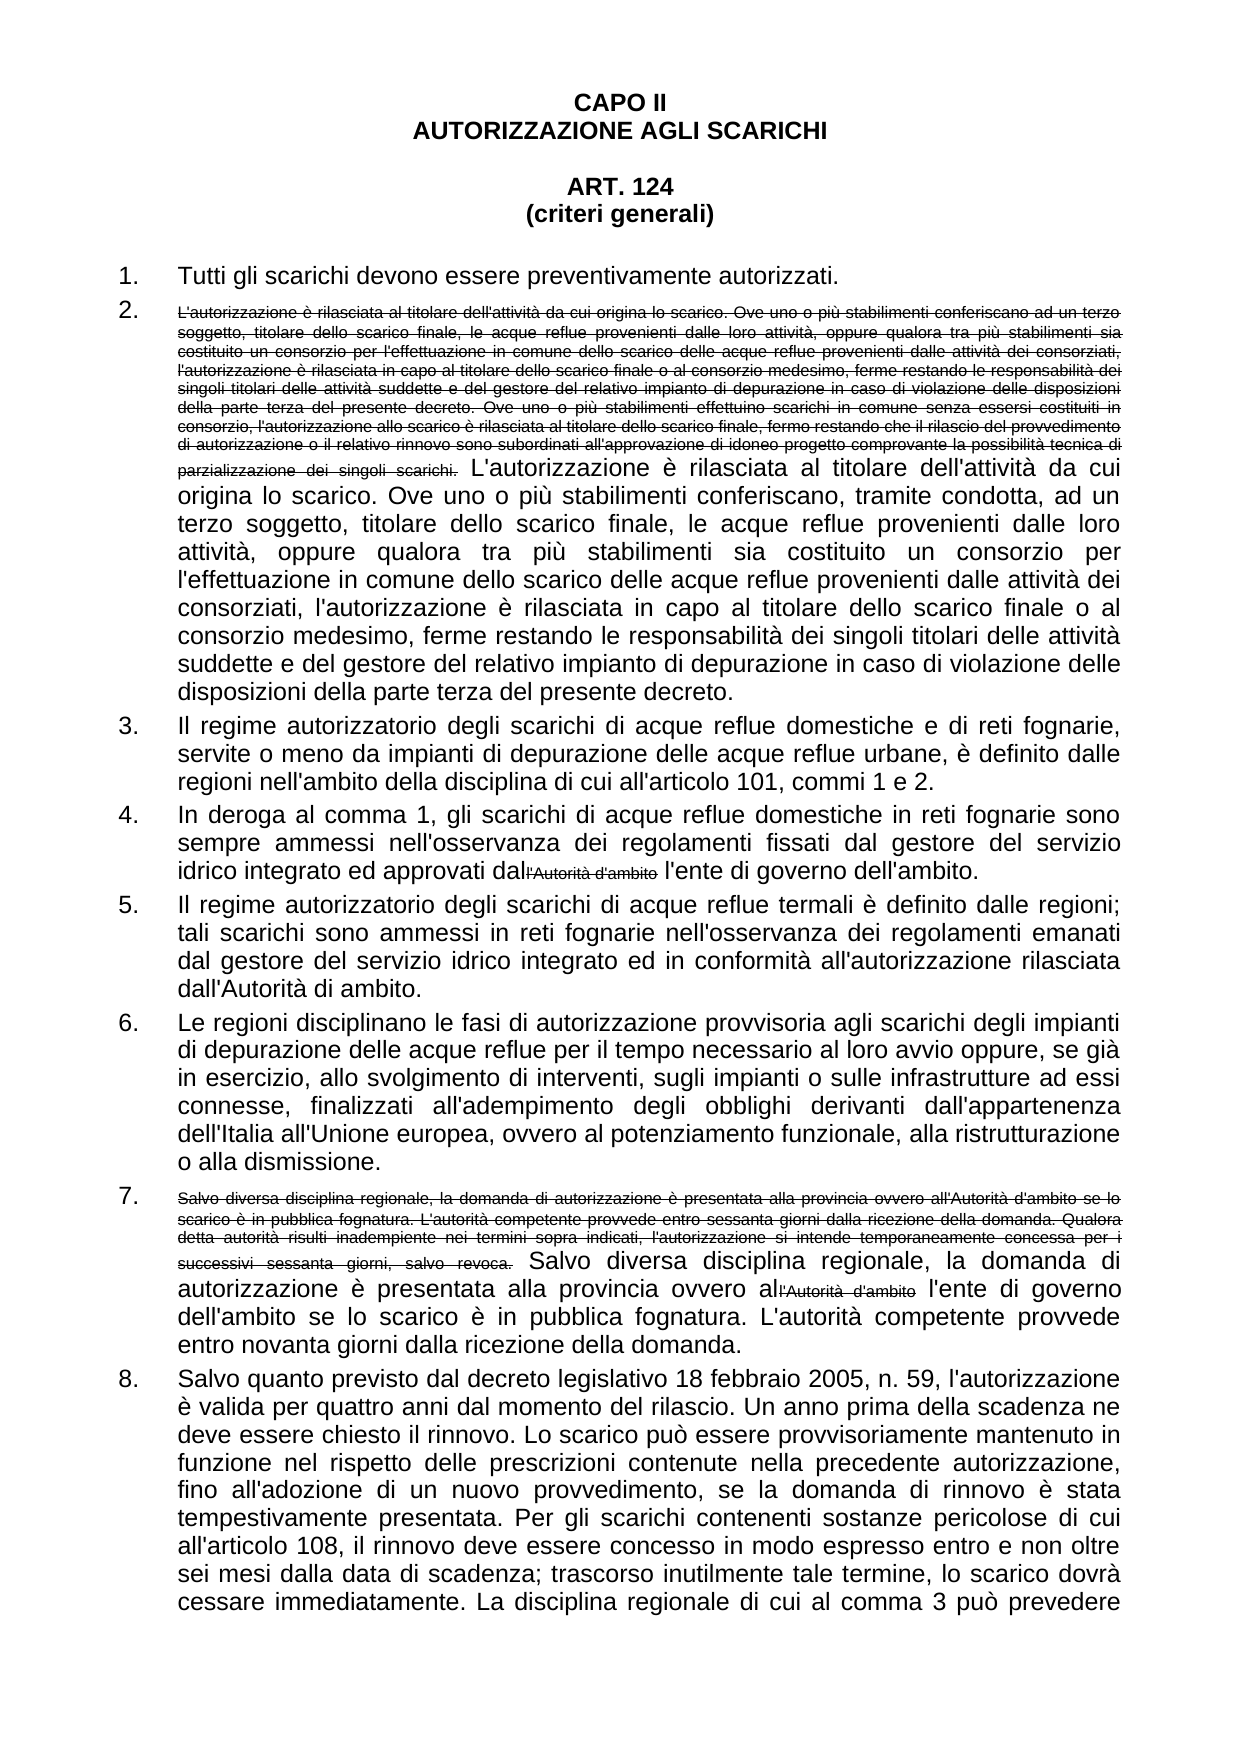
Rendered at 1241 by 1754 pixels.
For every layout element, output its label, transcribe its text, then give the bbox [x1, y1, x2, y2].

text 5. Il regime autorizzatorio degli scarichi di acque reflue termali è definito dalle regioni; tali scarichi sono ammessi in reti fognarie nell'osservanza dei regolamenti emanati dal gestore del servizio idrico integrato ed in conformità all'autorizzazione rilasciata dall'Autorità di ambito. [118, 891, 1122, 1002]
text 7. Salvo diversa disciplina regionale, la domanda di autorizzazione è presentata alla provincia ovvero all'Autorità d'ambito se lo scarico è in pubblica fognatura. L'autorità competente provvede entro sessanta giorni dalla ricezione della domanda. Qualora detta autorità risulti inadempiente nei termini sopra indicati, l'autorizzazione si intende temporaneamente concessa per i successivi sessanta giorni, salvo revoca. Salvo diversa disciplina regionale, la domanda di autorizzazione è presentata alla provincia ovvero all'Autorità d'ambito l'ente di governo dell'ambito se lo scarico è in pubblica fognatura. L'autorità competente provvede entro novanta giorni dalla ricezione della domanda. [118, 1182, 1122, 1359]
subtitle CAPO II AUTORIZZAZIONE AGLI SCARICHI [118, 88, 1122, 144]
text 4. In deroga al comma 1, gli scarichi di acque reflue domestiche in reti fognarie sono sempre ammessi nell'osservanza dei regolamenti fissati dal gestore del servizio idrico integrato ed approvati dall'Autorità d'ambito l'ente di governo dell'ambito. [118, 801, 1122, 885]
text 2. L'autorizzazione è rilasciata al titolare dell'attività da cui origina lo scarico. Ove uno o più stabilimenti conferiscano ad un terzo soggetto, titolare dello scarico finale, le acque reflue provenienti dalle loro attività, oppure qualora tra più stabilimenti sia costituito un consorzio per l'effettuazione in comune dello scarico delle acque reflue provenienti dalle attività dei consorziati, l'autorizzazione è rilasciata in capo al titolare dello scarico finale o al consorzio medesimo, ferme restando le responsabilità dei singoli titolari delle attività suddette e del gestore del relativo impianto di depurazione in caso di violazione delle disposizioni della parte terza del presente decreto. Ove uno o più stabilimenti effettuino scarichi in comune senza essersi costituiti in consorzio, l'autorizzazione allo scarico è rilasciata al titolare dello scarico finale, fermo restando che il rilascio del provvedimento di autorizzazione o il relativo rinnovo sono subordinati all'approvazione di idoneo progetto comprovante la possibilità tecnica di parzializzazione dei singoli scarichi. L'autorizzazione è rilasciata al titolare dell'attività da cui origina lo scarico. Ove uno o più stabilimenti conferiscano, tramite condotta, ad un terzo soggetto, titolare dello scarico finale, le acque reflue provenienti dalle loro attività, oppure qualora tra più stabilimenti sia costituito un consorzio per l'effettuazione in comune dello scarico delle acque reflue provenienti dalle attività dei consorziati, l'autorizzazione è rilasciata in capo al titolare dello scarico finale o al consorzio medesimo, ferme restando le responsabilità dei singoli titolari delle attività suddette e del gestore del relativo impianto di depurazione in caso di violazione delle disposizioni della parte terza del presente decreto. [118, 296, 1122, 706]
text 6. Le regioni disciplinano le fasi di autorizzazione provvisoria agli scarichi degli impianti di depurazione delle acque reflue per il tempo necessario al loro avvio oppure, se già in esercizio, allo svolgimento di interventi, sugli impianti o sulle infrastrutture ad essi connesse, finalizzati all'adempimento degli obblighi derivanti dall'appartenenza dell'Italia all'Unione europea, ovvero al potenziamento funzionale, alla ristrutturazione o alla dismissione. [118, 1008, 1122, 1176]
subtitle ART. 124 (criteri generali) [118, 172, 1122, 228]
text 8. Salvo quanto previsto dal decreto legislativo 18 febbraio 2005, n. 59, l'autorizzazione è valida per quattro anni dal momento del rilascio. Un anno prima della scadenza ne deve essere chiesto il rinnovo. Lo scarico può essere provvisoriamente mantenuto in funzione nel rispetto delle prescrizioni contenute nella precedente autorizzazione, fino all'adozione di un nuovo provvedimento, se la domanda di rinnovo è stata tempestivamente presentata. Per gli scarichi contenenti sostanze pericolose di cui all'articolo 108, il rinnovo deve essere concesso in modo espresso entro e non oltre sei mesi dalla data di scadenza; trascorso inutilmente tale termine, lo scarico dovrà cessare immediatamente. La disciplina regionale di cui al comma 3 può prevedere [118, 1365, 1122, 1616]
text 3. Il regime autorizzatorio degli scarichi di acque reflue domestiche e di reti fognarie, servite o meno da impianti di depurazione delle acque reflue urbane, è definito dalle regioni nell'ambito della disciplina di cui all'articolo 101, commi 1 e 2. [118, 711, 1122, 795]
text 1. Tutti gli scarichi devono essere preventivamente autorizzati. [118, 262, 1122, 290]
